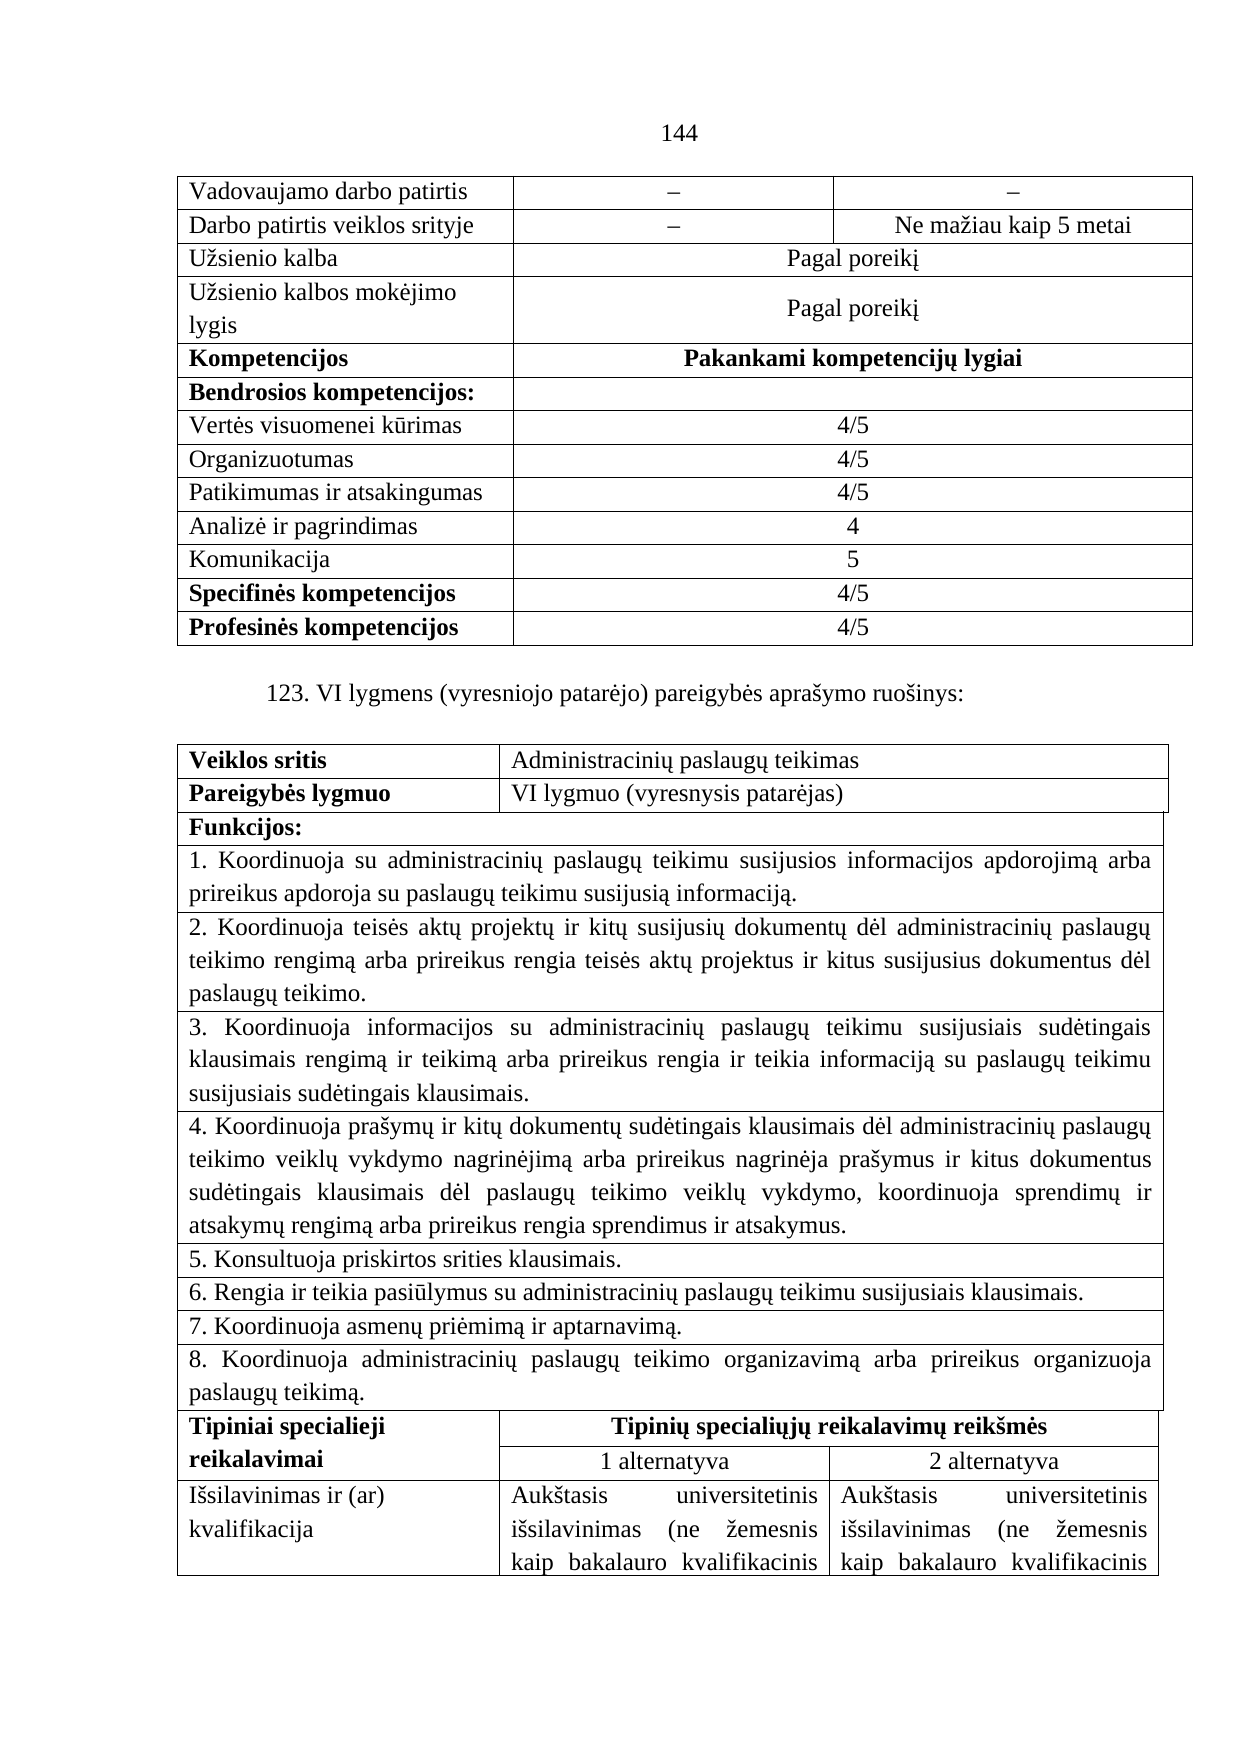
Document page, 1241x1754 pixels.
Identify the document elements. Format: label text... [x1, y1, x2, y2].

table_cell 3. Koordinuoja informacijos su administracinių paslaugų teikimu susijusiais sudėtingais klausimais rengimą ir teikimą arba prireikus rengia ir teikia informaciją su paslaugų teikimu susijusiais sudėtingais klausimais. [178, 1012, 1163, 1111]
table_cell Funkcijos: [178, 813, 1163, 845]
table_cell 5. Konsultuoja priskirtos srities klausimais. [178, 1244, 1163, 1277]
table_cell – [834, 177, 1192, 209]
table_cell Išsilavinimas ir (ar) kvalifikacija [178, 1481, 499, 1575]
table_cell [1164, 1011, 1168, 1111]
table_cell Specifinės kompetencijos [178, 579, 513, 611]
table_cell [1164, 1310, 1168, 1344]
table_cell 7. Koordinuoja asmenų priėmimą ir aptarnavimą. [178, 1311, 1163, 1344]
table_cell 4. Koordinuoja prašymų ir kitų dokumentų sudėtingais klausimais dėl administracinių paslaugų teikimo veiklų vykdymo nagrinėjimą arba prireikus nagrinėja prašymus ir kitus dokumentus sudėtingais klausimais dėl paslaugų teikimo veiklų vykdymo, koordinuoja sprendimų ir atsakymų rengimą arba prireikus rengia sprendimus ir atsakymus. [178, 1112, 1163, 1243]
table_cell Tipiniai specialieji reikalavimai [178, 1411, 499, 1480]
table_cell Ne mažiau kaip 5 metai [834, 210, 1192, 243]
table_cell [1164, 1243, 1168, 1277]
table_cell 4/5 [514, 579, 1192, 611]
table_cell 4/5 [514, 445, 1192, 477]
table_cell Pagal poreikį [514, 277, 1192, 343]
table_cell 4/5 [514, 478, 1192, 511]
table_cell [1164, 1480, 1168, 1575]
table_cell Profesinės kompetencijos [178, 612, 513, 645]
table_cell Užsienio kalbos mokėjimo lygis [178, 277, 513, 343]
table_cell 4/5 [514, 411, 1192, 443]
table_cell 4/5 [514, 612, 1192, 645]
table_cell Patikimumas ir atsakingumas [178, 478, 513, 511]
table_cell [1164, 845, 1168, 911]
table_cell 2. Koordinuoja teisės aktų projektų ir kitų susijusių dokumentų dėl administracinių paslaugų teikimo rengimą arba prireikus rengia teisės aktų projektus ir kitus susijusius dokumentus dėl paslaugų teikimo. [178, 913, 1163, 1011]
table_cell 6. Rengia ir teikia pasiūlymus su administracinių paslaugų teikimu susijusiais klausimais. [178, 1278, 1163, 1310]
table_cell – [514, 210, 833, 243]
table_cell Organizuotumas [178, 445, 513, 477]
table_cell Užsienio kalba [178, 244, 513, 276]
table_cell [514, 378, 1192, 410]
table_cell Analizė ir pagrindimas [178, 512, 513, 544]
table_cell [1164, 1111, 1168, 1243]
table_cell Pakankami kompetencijų lygiai [514, 344, 1192, 376]
table_header Veiklos sritis [178, 745, 499, 778]
table_cell Aukštasis universitetinis išsilavinimas (ne žemesnis kaip bakalauro kvalifikacinis [500, 1481, 829, 1575]
table_cell 2 alternatyva [830, 1447, 1158, 1480]
table_header Administracinių paslaugų teikimas [500, 745, 1168, 778]
table_cell 1 alternatyva [500, 1447, 829, 1480]
table_cell Vertės visuomenei kūrimas [178, 411, 513, 443]
table_cell Tipinių specialiųjų reikalavimų reikšmės [500, 1411, 1158, 1446]
table_cell [1159, 1446, 1163, 1480]
table_cell [1164, 1410, 1168, 1446]
table_cell [1164, 813, 1168, 845]
table_cell Aukštasis universitetinis išsilavinimas (ne žemesnis kaip bakalauro kvalifikacinis [830, 1481, 1158, 1575]
table_cell [1164, 911, 1168, 1011]
table_cell 4 [514, 512, 1192, 544]
table_cell [1159, 1411, 1163, 1446]
table_cell Pagal poreikį [514, 244, 1192, 276]
table_cell VI lygmuo (vyresnysis patarėjas) [500, 779, 1168, 811]
table_cell Kompetencijos [178, 344, 513, 376]
table_cell Darbo patirtis veiklos srityje [178, 210, 513, 243]
table_cell Komunikacija [178, 545, 513, 578]
table_cell 5 [514, 545, 1192, 578]
table_cell – [514, 177, 833, 209]
text 123. VI lygmens (vyresniojo patarėjo) pareigybės aprašymo ruošinys: [177, 678, 1181, 707]
table_cell [1164, 1277, 1168, 1310]
table_cell Pareigybės lygmuo [178, 779, 499, 811]
table_cell 8. Koordinuoja administracinių paslaugų teikimo organizavimą arba prireikus organizuoja paslaugų teikimą. [178, 1345, 1163, 1410]
table_cell [1164, 1446, 1168, 1480]
table_cell [1164, 1344, 1168, 1410]
table_cell 1. Koordinuoja su administracinių paslaugų teikimu susijusios informacijos apdorojimą arba prireikus apdoroja su paslaugų teikimu susijusią informaciją. [178, 846, 1163, 911]
table_cell Vadovaujamo darbo patirtis [178, 177, 513, 209]
table_cell [1159, 1480, 1163, 1575]
table_cell Bendrosios kompetencijos: [178, 378, 513, 410]
